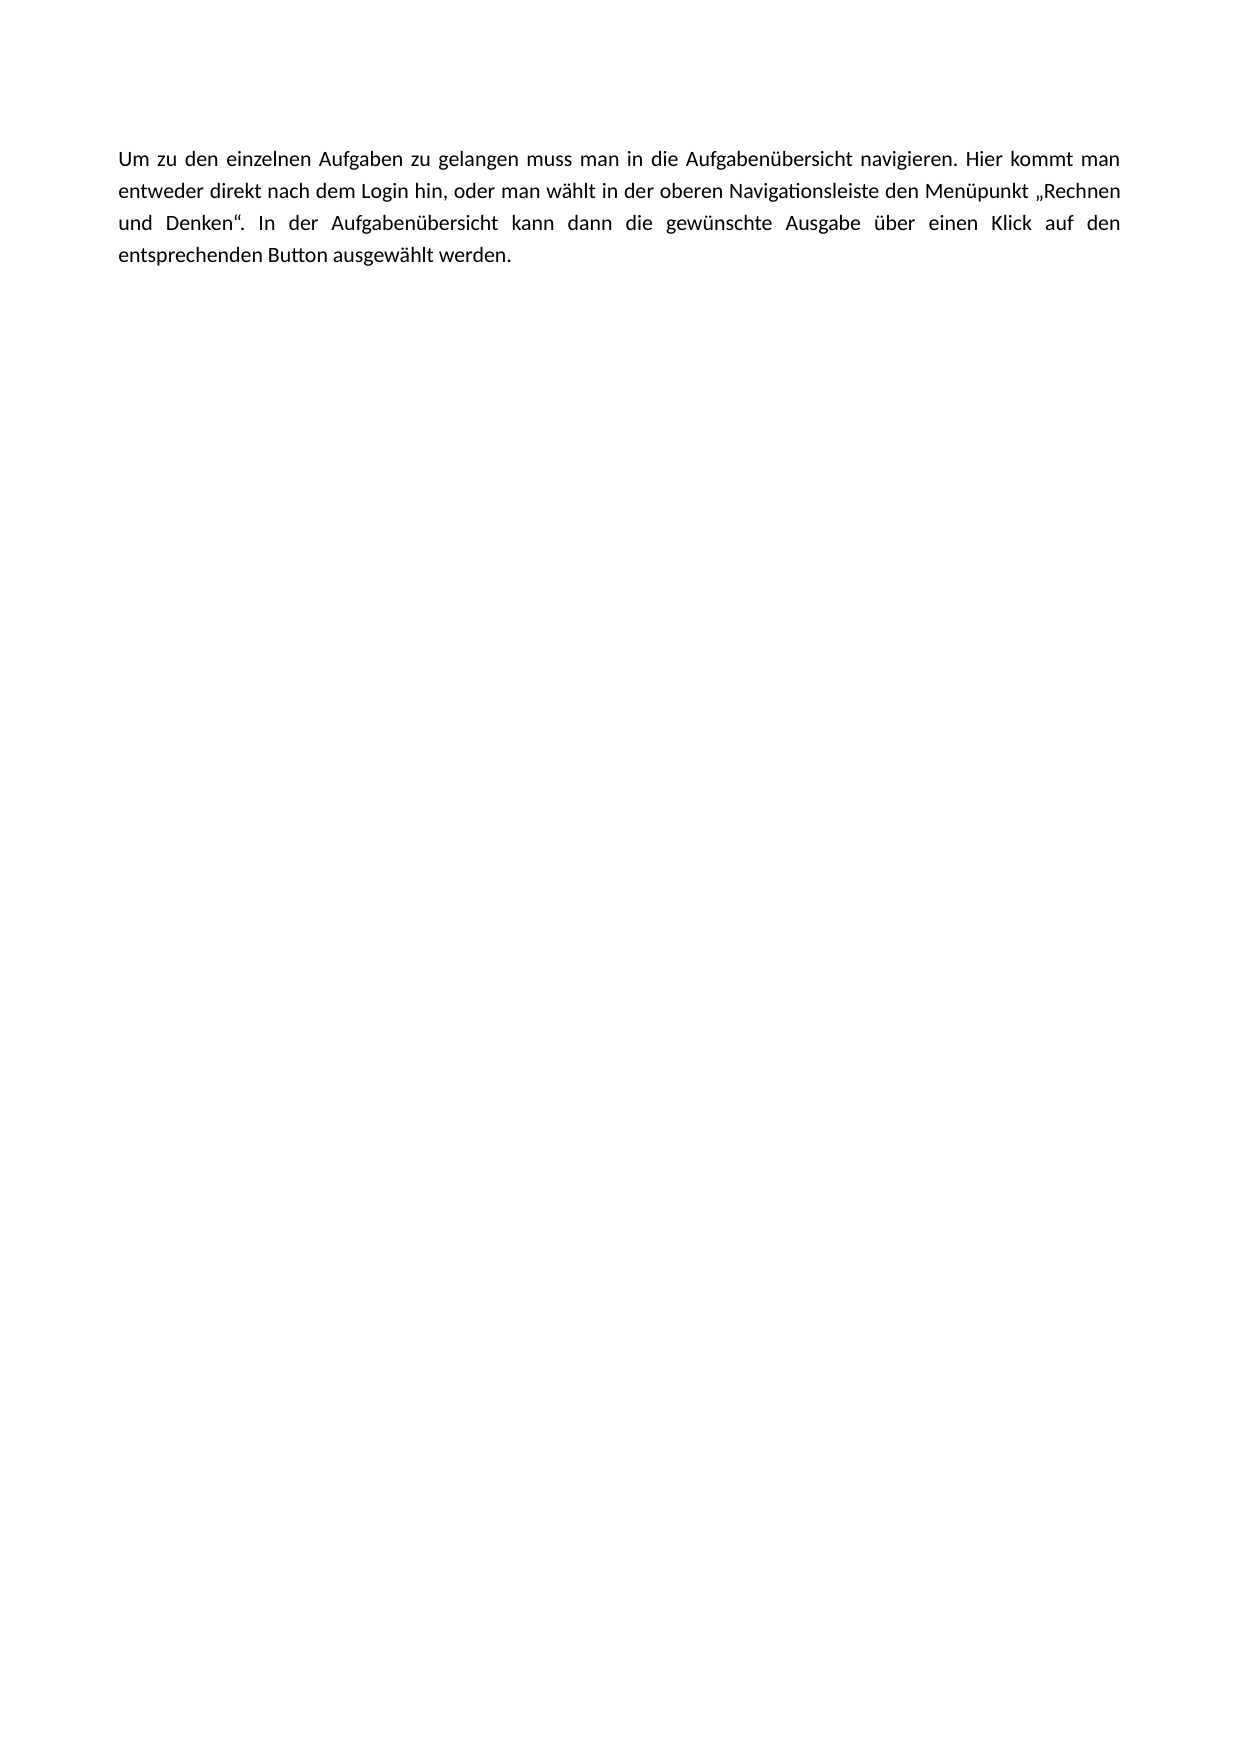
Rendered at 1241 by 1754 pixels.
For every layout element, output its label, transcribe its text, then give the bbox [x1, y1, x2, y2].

text Um zu den einzelnen Aufgaben zu gelangen muss man in die Aufgabenübersicht navigieren. Hier kommt man entweder direkt nach dem Login hin, oder man wählt in der oberen Navigationsleiste den Menüpunkt „Rechnen und Denken“. In der Aufgabenübersicht kann dann die gewünschte Ausgabe über einen Klick auf den entsprechenden Button ausgewählt werden. [118, 145, 1122, 267]
